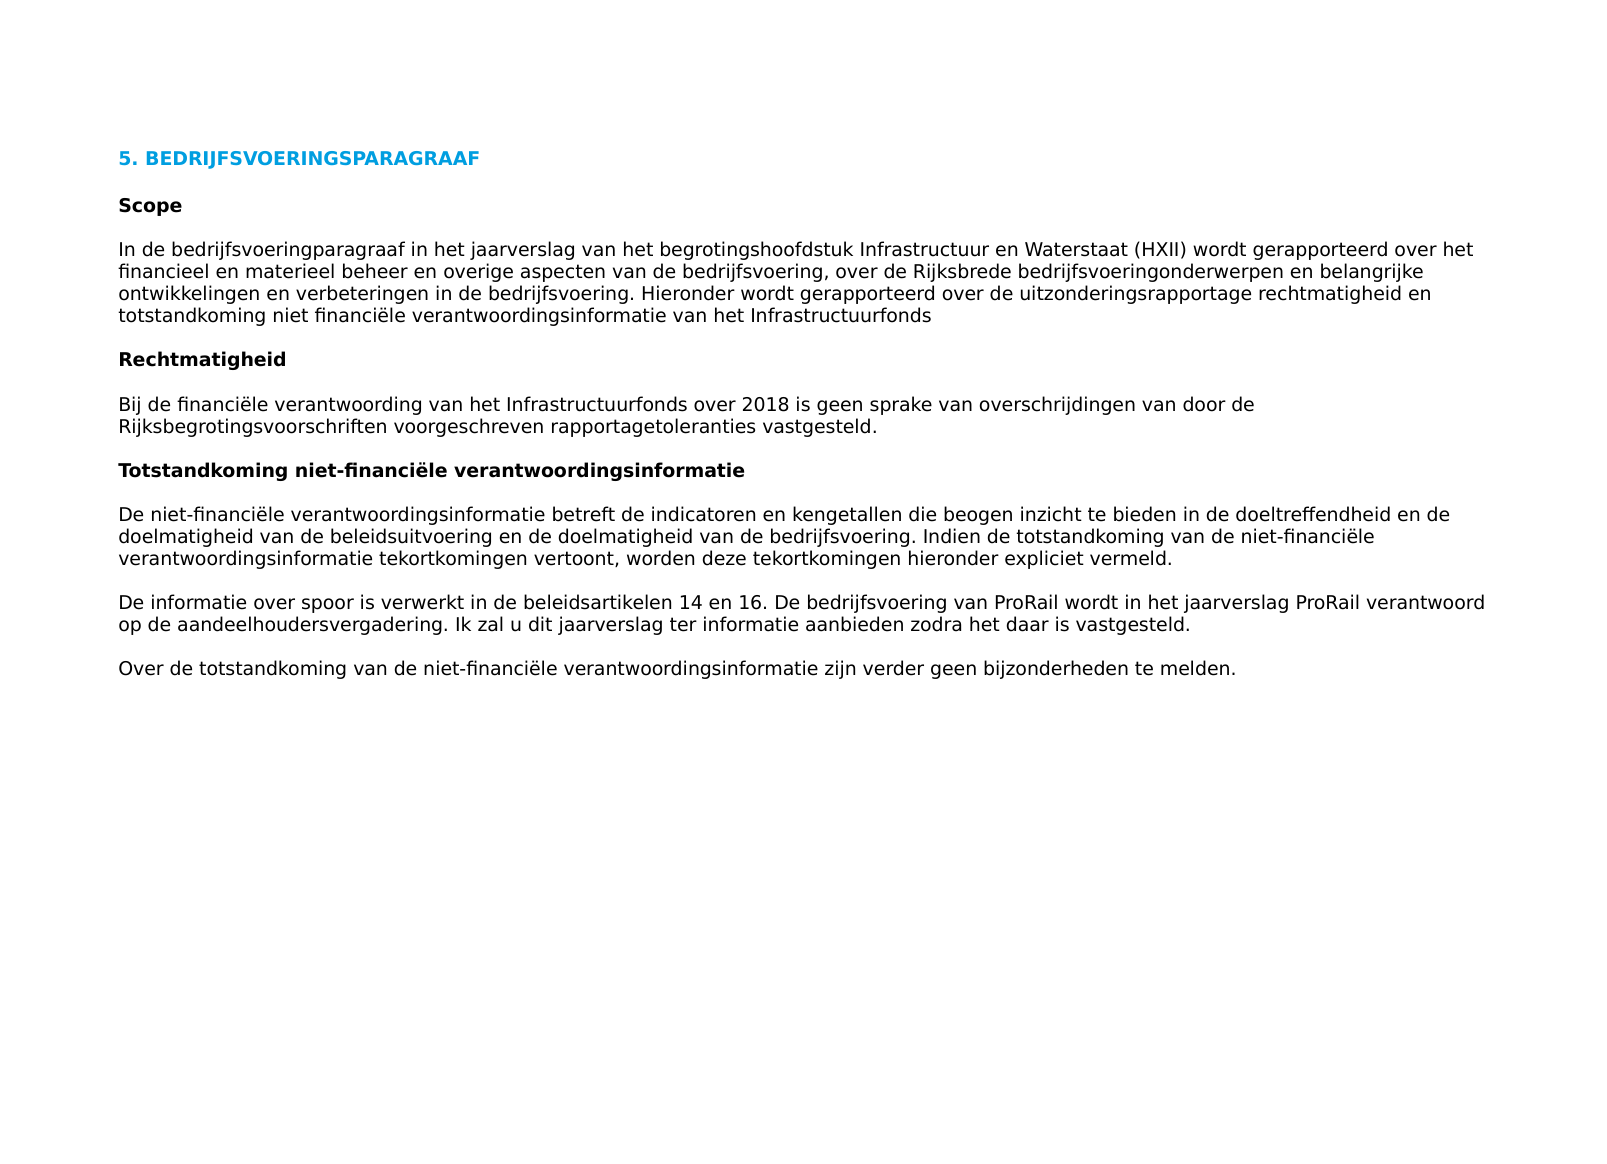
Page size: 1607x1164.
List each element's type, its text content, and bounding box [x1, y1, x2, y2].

subtitle 5. BEDRIJFSVOERINGSPARAGRAAF [118, 148, 1488, 170]
text In de bedrijfsvoeringparagraaf in het jaarverslag van het begrotingshoofdstuk Infrastructuur en Waterstaat (HXII) wordt gerapporteerd over het financieel en materieel beheer en overige aspecten van de bedrijfsvoering, over de Rijksbrede bedrijfsvoeringonderwerpen en belangrijke ontwikkelingen en verbeteringen in de bedrijfsvoering. Hieronder wordt gerapporteerd over de uitzonderingsrapportage rechtmatigheid en totstandkoming niet financiële verantwoordingsinformatie van het Infrastructuurfonds [118, 239, 1488, 327]
subtitle Scope [118, 195, 1488, 217]
subtitle Rechtmatigheid [118, 349, 1488, 371]
text De informatie over spoor is verwerkt in de beleidsartikelen 14 en 16. De bedrijfsvoering van ProRail wordt in het jaarverslag ProRail verantwoord op de aandeelhoudersvergadering. Ik zal u dit jaarverslag ter informatie aanbieden zodra het daar is vastgesteld. [118, 592, 1488, 636]
subtitle Totstandkoming niet-financiële verantwoordingsinformatie [118, 460, 1488, 482]
text De niet-financiële verantwoordingsinformatie betreft de indicatoren en kengetallen die beogen inzicht te bieden in de doeltreffendheid en de doelmatigheid van de beleidsuitvoering en de doelmatigheid van de bedrijfsvoering. Indien de totstandkoming van de niet-financiële verantwoordingsinformatie tekortkomingen vertoont, worden deze tekortkomingen hieronder expliciet vermeld. [118, 504, 1488, 570]
text Bij de financiële verantwoording van het Infrastructuurfonds over 2018 is geen sprake van overschrijdingen van door de Rijksbegrotingsvoorschriften voorgeschreven rapportagetoleranties vastgesteld. [118, 393, 1488, 437]
text Over de totstandkoming van de niet-financiële verantwoordingsinformatie zijn verder geen bijzonderheden te melden. [118, 658, 1488, 680]
